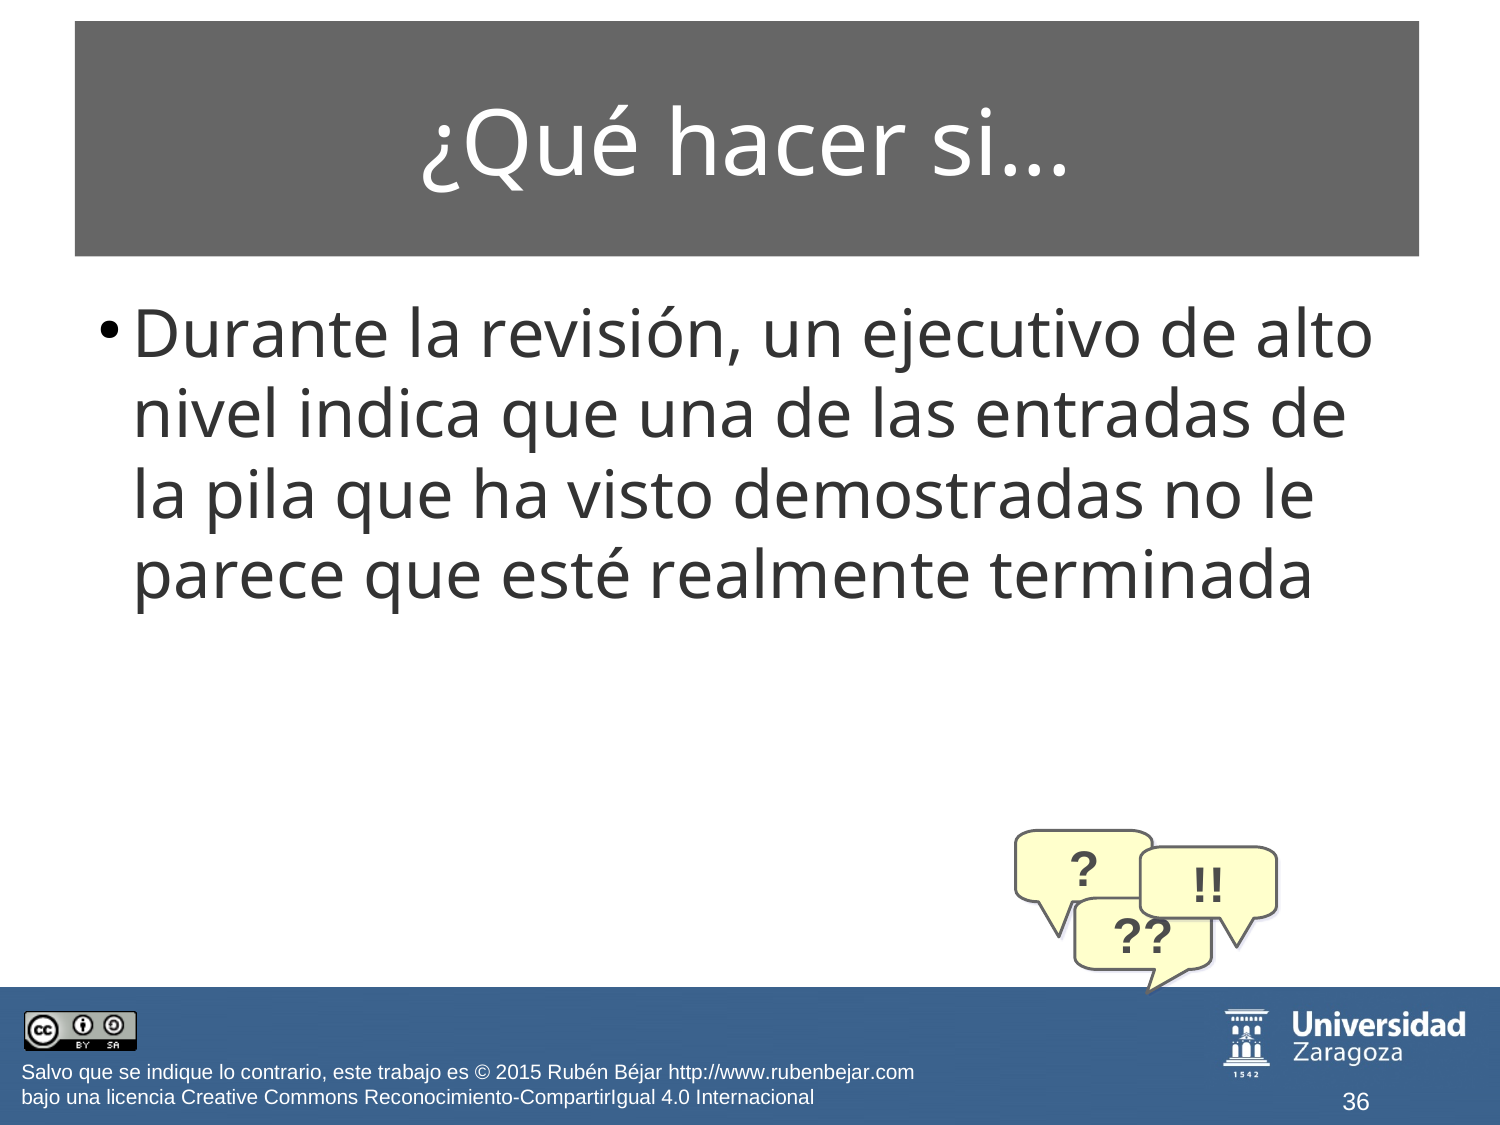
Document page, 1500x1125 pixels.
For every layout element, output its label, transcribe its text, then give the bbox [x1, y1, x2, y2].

text_box ?? [1074, 897, 1212, 994]
text_box !! [1140, 846, 1277, 948]
text_box ? [1015, 830, 1153, 937]
list Durante la revisión, un ejecutivo de alto nivel indica que una de las entradas de la pila que ha visto demostradas no le parece que esté realmente terminada [82, 283, 1418, 957]
title ¿Qué hacer si... [74, 21, 1420, 257]
picture [0, 987, 1500, 1125]
